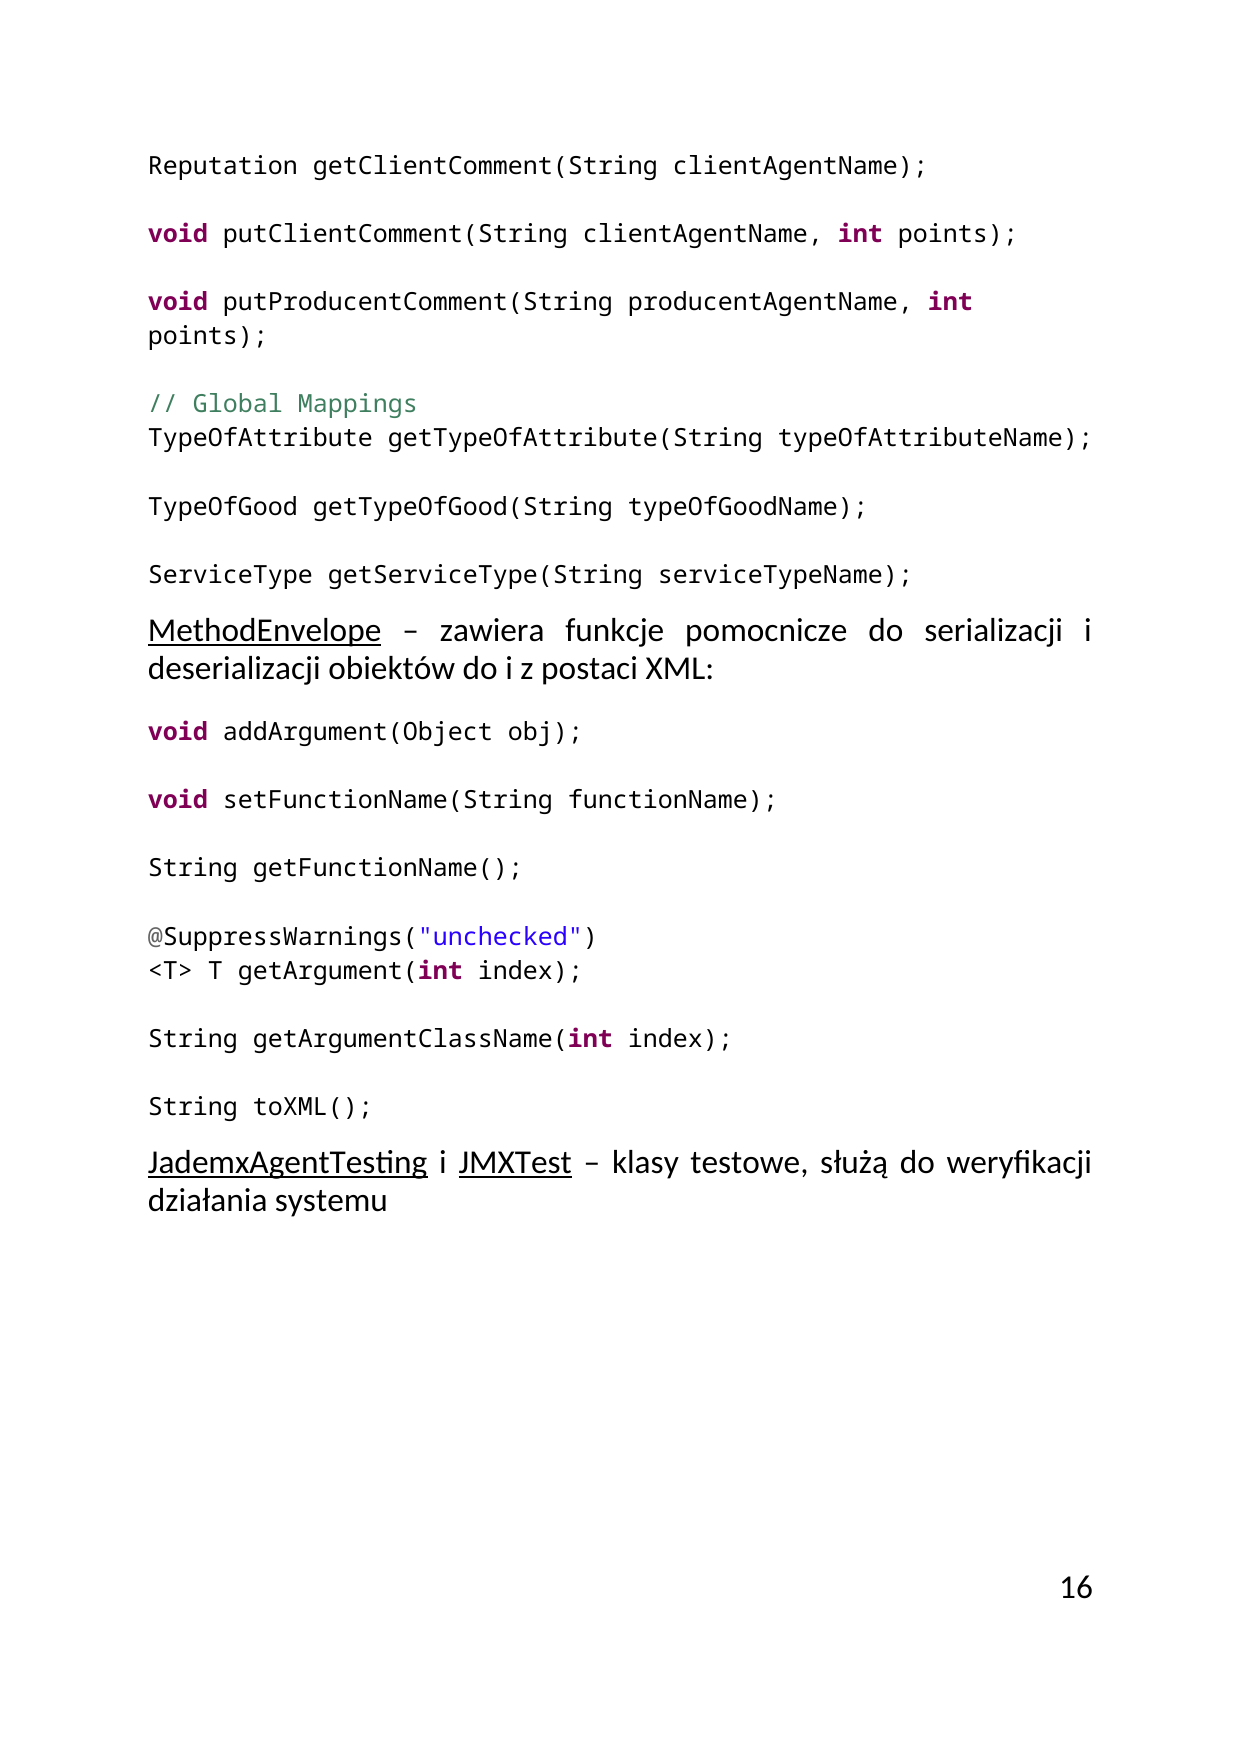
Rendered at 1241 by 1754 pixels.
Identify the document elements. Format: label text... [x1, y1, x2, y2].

text void putProducentComment(String producentAgentName, int points); [148, 284, 1093, 352]
text Reputation getClientComment(String clientAgentName); [148, 148, 1093, 182]
text String toXML(); [148, 1088, 1093, 1123]
text // Global Mappings [148, 386, 1093, 420]
text void setFunctionName(String functionName); [148, 782, 1093, 816]
text MethodEnvelope – zawiera funkcje pomocnicze do serializacji i deserializacji obiektów do i z postaci XML: [148, 616, 1093, 688]
text TypeOfGood getTypeOfGood(String typeOfGoodName); [148, 488, 1093, 522]
text TypeOfAttribute getTypeOfAttribute(String typeOfAttributeName); [148, 420, 1093, 454]
text ServiceType getServiceType(String serviceTypeName); [148, 556, 1093, 590]
text @SuppressWarnings("unchecked") [148, 918, 1093, 952]
text <T> T getArgument(int index); [148, 952, 1093, 986]
text void putClientComment(String clientAgentName, int points); [148, 216, 1093, 250]
text JademxAgentTesting i JMXTest – klasy testowe, służą do weryfikacji działania systemu [148, 1148, 1093, 1220]
text String getFunctionName(); [148, 850, 1093, 884]
text String getArgumentClassName(int index); [148, 1020, 1093, 1054]
text void addArgument(Object obj); [148, 714, 1093, 748]
